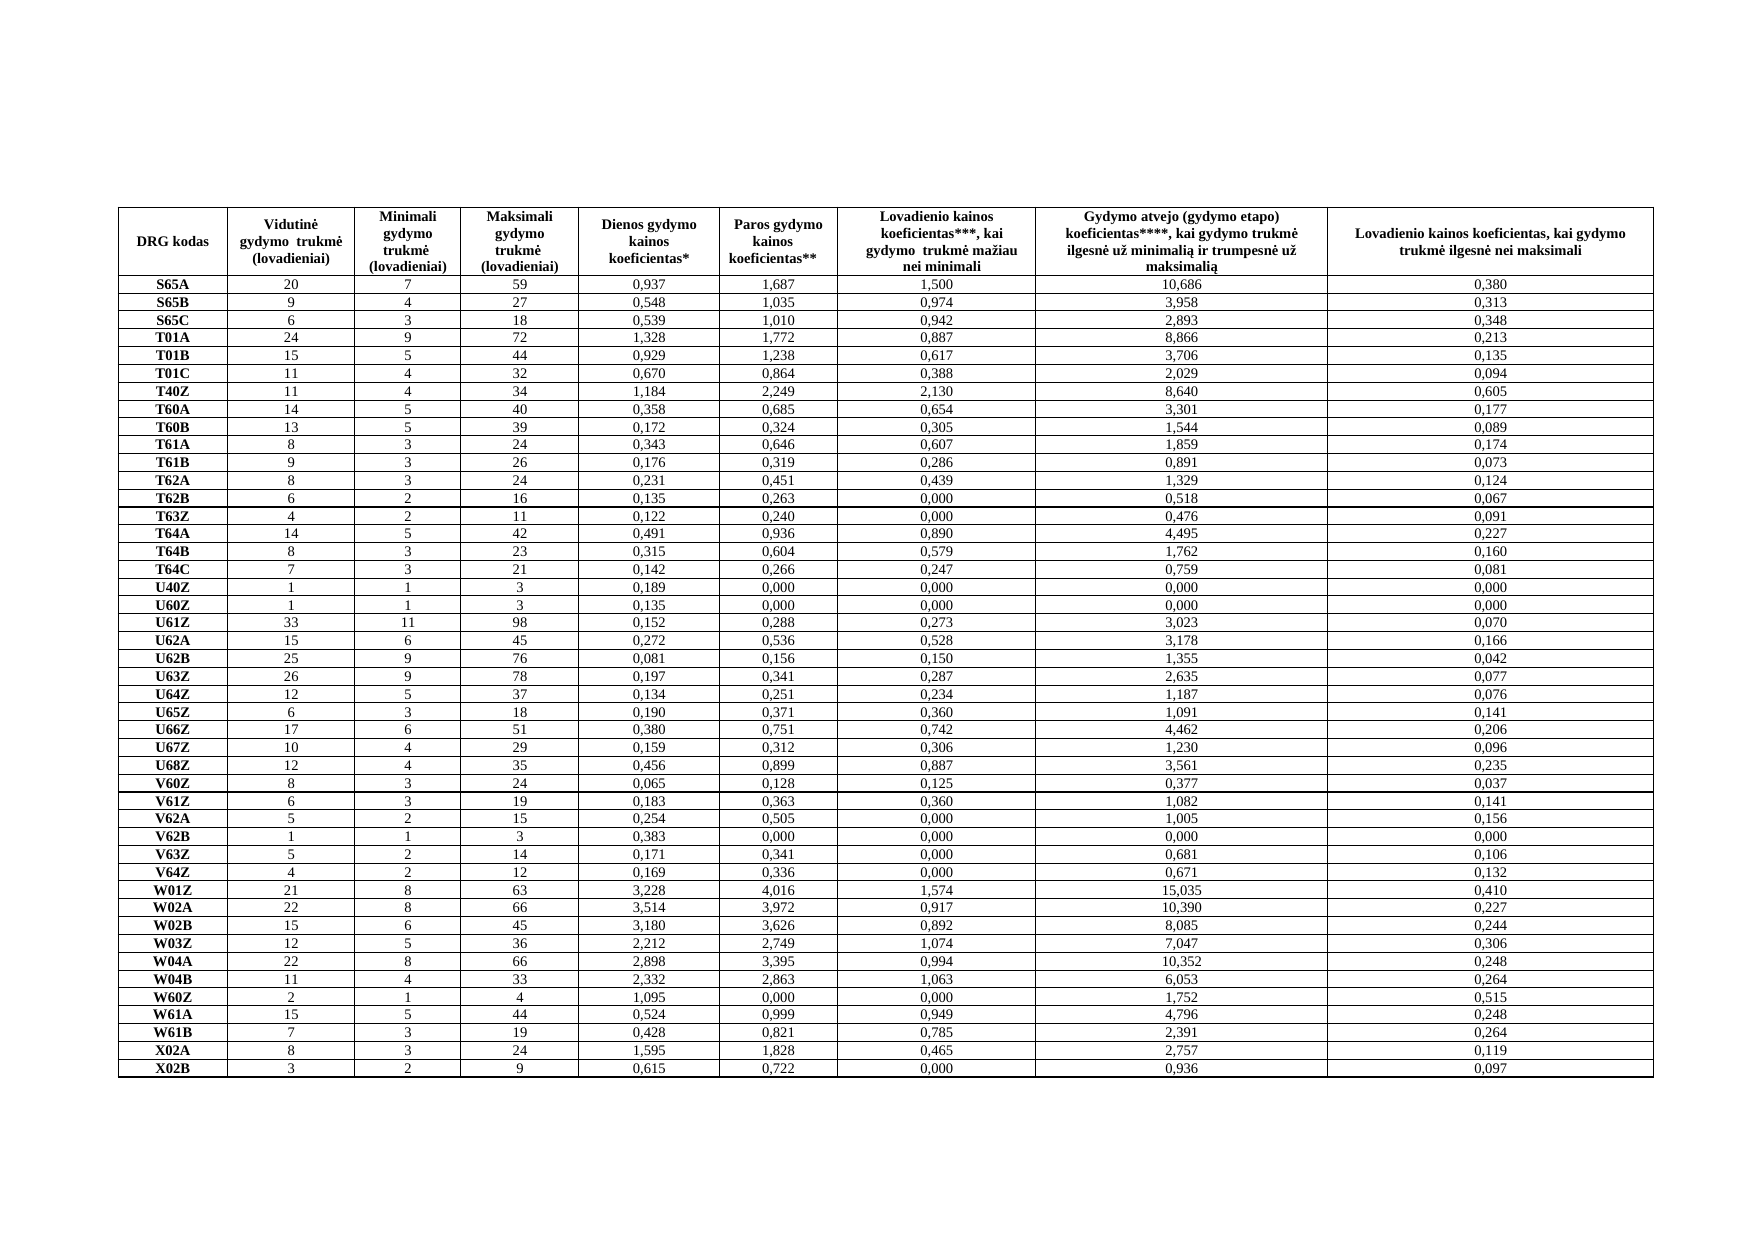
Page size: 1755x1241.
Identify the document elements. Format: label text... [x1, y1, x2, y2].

table_cell 0,160 [1328, 543, 1653, 560]
table_cell 0,821 [720, 1024, 837, 1041]
table_cell 3 [355, 1042, 460, 1058]
table_cell 0,890 [838, 525, 1035, 542]
table_cell 0,070 [1328, 614, 1653, 631]
table_cell 0,240 [720, 508, 837, 524]
table_cell 12 [228, 757, 354, 773]
table_cell 3 [461, 828, 578, 845]
table_cell 0,156 [720, 650, 837, 667]
table_cell 4,495 [1036, 525, 1327, 542]
table_cell 24 [461, 436, 578, 453]
table_cell 0,124 [1328, 472, 1653, 488]
table_cell 0,128 [720, 775, 837, 791]
table_cell 0,336 [720, 864, 837, 880]
table_cell 0,248 [1328, 1006, 1653, 1023]
table_cell 4 [228, 864, 354, 880]
table_cell 0,171 [579, 846, 719, 863]
table_cell 24 [228, 329, 354, 346]
table_cell T61B [119, 454, 227, 471]
table_cell 8 [355, 953, 460, 969]
table_cell 10,352 [1036, 953, 1327, 969]
table_cell 40 [461, 401, 578, 417]
table_cell 9 [461, 1060, 578, 1076]
table_cell 45 [461, 917, 578, 934]
table_cell 6 [228, 793, 354, 809]
table_cell 0,505 [720, 810, 837, 827]
table_cell 66 [461, 953, 578, 969]
table_cell U68Z [119, 757, 227, 773]
table_cell 0,319 [720, 454, 837, 471]
table_cell 1,074 [838, 935, 1035, 952]
table_cell U60Z [119, 596, 227, 613]
table_cell 0,169 [579, 864, 719, 880]
table_cell 15 [228, 632, 354, 649]
table_cell 1,329 [1036, 472, 1327, 488]
table_cell 1,005 [1036, 810, 1327, 827]
table_cell 0,785 [838, 1024, 1035, 1041]
table_cell 0,341 [720, 846, 837, 863]
table_cell 1 [355, 988, 460, 1005]
table_cell 0,315 [579, 543, 719, 560]
table_cell 63 [461, 881, 578, 898]
table_cell 0,000 [838, 988, 1035, 1005]
table_cell U62B [119, 650, 227, 667]
table_header Paros gydymo kainos koeficientas** [720, 208, 837, 275]
table_cell 4 [355, 294, 460, 310]
table_cell W61A [119, 1006, 227, 1023]
table_cell 1,762 [1036, 543, 1327, 560]
table_cell 0,142 [579, 561, 719, 578]
table_cell 19 [461, 793, 578, 809]
table_cell 0,000 [838, 864, 1035, 880]
table_cell 0,360 [838, 793, 1035, 809]
table_cell 3,228 [579, 881, 719, 898]
table_cell 0,465 [838, 1042, 1035, 1058]
table_cell 6,053 [1036, 971, 1327, 987]
table_cell 8,640 [1036, 383, 1327, 399]
table_cell 0,248 [1328, 953, 1653, 969]
table_cell T01A [119, 329, 227, 346]
table_cell 18 [461, 311, 578, 328]
table_cell 0,000 [838, 1060, 1035, 1076]
table_cell 3 [355, 775, 460, 791]
table_cell 0,065 [579, 775, 719, 791]
table_cell 0,125 [838, 775, 1035, 791]
table_cell 0,306 [838, 739, 1035, 756]
table_cell 2,893 [1036, 311, 1327, 328]
table_cell 0,974 [838, 294, 1035, 310]
table_cell U64Z [119, 686, 227, 702]
table_cell 0,524 [579, 1006, 719, 1023]
table_cell 0,410 [1328, 881, 1653, 898]
table_cell 1 [355, 596, 460, 613]
table_cell 0,000 [1036, 828, 1327, 845]
table_cell 1,095 [579, 988, 719, 1005]
table_cell 1,500 [838, 276, 1035, 293]
table_cell 4,796 [1036, 1006, 1327, 1023]
table_cell 0,106 [1328, 846, 1653, 863]
table_cell S65A [119, 276, 227, 293]
table_cell 3 [355, 561, 460, 578]
table_cell 3 [355, 436, 460, 453]
table_cell 0,159 [579, 739, 719, 756]
table_cell 19 [461, 1024, 578, 1041]
table_header DRG kodas [119, 208, 227, 275]
table_cell T60B [119, 418, 227, 435]
table_cell 1,859 [1036, 436, 1327, 453]
table_cell 0,135 [579, 490, 719, 506]
table_cell 0,654 [838, 401, 1035, 417]
table_cell 4 [355, 739, 460, 756]
table_cell 1,238 [720, 347, 837, 364]
table_cell 0,456 [579, 757, 719, 773]
table_cell 0,451 [720, 472, 837, 488]
table_cell U61Z [119, 614, 227, 631]
table_cell 0,929 [579, 347, 719, 364]
table_cell V62A [119, 810, 227, 827]
table_cell 3,706 [1036, 347, 1327, 364]
table_cell 1,752 [1036, 988, 1327, 1005]
table_cell 0,536 [720, 632, 837, 649]
table_cell 0,917 [838, 899, 1035, 916]
table_cell S65C [119, 311, 227, 328]
table_cell 0,383 [579, 828, 719, 845]
table_cell 22 [228, 899, 354, 916]
table_cell 8 [355, 899, 460, 916]
table_cell 18 [461, 703, 578, 720]
table_cell 1 [228, 579, 354, 595]
table_cell 6 [228, 311, 354, 328]
table_cell 9 [355, 668, 460, 684]
table_cell 0,288 [720, 614, 837, 631]
table_cell 0,999 [720, 1006, 837, 1023]
table_cell 7,047 [1036, 935, 1327, 952]
table_cell 3 [355, 1024, 460, 1041]
table_cell 45 [461, 632, 578, 649]
table_cell 0,156 [1328, 810, 1653, 827]
table_cell 21 [228, 881, 354, 898]
table_cell 1,091 [1036, 703, 1327, 720]
table_cell 6 [228, 703, 354, 720]
table_cell 8,866 [1036, 329, 1327, 346]
table_cell 0,949 [838, 1006, 1035, 1023]
table_cell 4 [355, 757, 460, 773]
table_cell 0,119 [1328, 1042, 1653, 1058]
table_cell 10,390 [1036, 899, 1327, 916]
table_cell 4 [461, 988, 578, 1005]
table_cell 0,235 [1328, 757, 1653, 773]
table_cell 0,942 [838, 311, 1035, 328]
table_cell 0,122 [579, 508, 719, 524]
table_cell 3 [228, 1060, 354, 1076]
table_cell 0,174 [1328, 436, 1653, 453]
table_cell 0,213 [1328, 329, 1653, 346]
table_cell 2,898 [579, 953, 719, 969]
table_cell 0,000 [720, 988, 837, 1005]
table_cell 8 [228, 775, 354, 791]
table_cell 0,097 [1328, 1060, 1653, 1076]
table_cell V61Z [119, 793, 227, 809]
table_cell V64Z [119, 864, 227, 880]
table_cell 1 [228, 596, 354, 613]
table_cell 3,626 [720, 917, 837, 934]
table_cell 1,010 [720, 311, 837, 328]
table_cell 0,227 [1328, 525, 1653, 542]
table_cell 1,828 [720, 1042, 837, 1058]
table_cell 0,091 [1328, 508, 1653, 524]
table_cell 4,016 [720, 881, 837, 898]
table_cell T60A [119, 401, 227, 417]
table_cell 1,230 [1036, 739, 1327, 756]
table_cell 5 [355, 935, 460, 952]
table_cell 2,029 [1036, 365, 1327, 382]
table_cell 3,958 [1036, 294, 1327, 310]
table_cell 0,132 [1328, 864, 1653, 880]
table_cell 2,212 [579, 935, 719, 952]
table_cell 8,085 [1036, 917, 1327, 934]
table_cell 3 [355, 472, 460, 488]
table_cell 0,251 [720, 686, 837, 702]
table_cell U66Z [119, 721, 227, 738]
table_cell 0,607 [838, 436, 1035, 453]
table_header Vidutinė gydymo trukmė (lovadieniai) [228, 208, 354, 275]
table_header Gydymo atvejo (gydymo etapo) koeficientas****, kai gydymo trukmė ilgesnė už minimalią ir trumpesnė už maksimalią [1036, 208, 1327, 275]
table_cell X02B [119, 1060, 227, 1076]
table_cell 2,757 [1036, 1042, 1327, 1058]
table_cell 4,462 [1036, 721, 1327, 738]
table_cell 0,681 [1036, 846, 1327, 863]
table_cell W60Z [119, 988, 227, 1005]
table_cell 0,096 [1328, 739, 1653, 756]
table_cell 0,358 [579, 401, 719, 417]
table_cell T62B [119, 490, 227, 506]
table_cell W01Z [119, 881, 227, 898]
table_cell 0,000 [1328, 579, 1653, 595]
table_cell 0,197 [579, 668, 719, 684]
table_cell 0,166 [1328, 632, 1653, 649]
table_cell 0,286 [838, 454, 1035, 471]
table_cell 0,670 [579, 365, 719, 382]
table_cell 9 [355, 329, 460, 346]
table_cell 11 [461, 508, 578, 524]
table_cell 5 [355, 525, 460, 542]
table_cell 2,635 [1036, 668, 1327, 684]
table_cell 0,231 [579, 472, 719, 488]
table_cell 1,687 [720, 276, 837, 293]
table_cell 1,595 [579, 1042, 719, 1058]
table_cell 0,000 [838, 579, 1035, 595]
table_cell 0,518 [1036, 490, 1327, 506]
table_cell 22 [228, 953, 354, 969]
table_cell 0,722 [720, 1060, 837, 1076]
table_cell 2,332 [579, 971, 719, 987]
table_cell 0,380 [579, 721, 719, 738]
table_cell 11 [228, 383, 354, 399]
table_cell T01C [119, 365, 227, 382]
table_cell 0,341 [720, 668, 837, 684]
table_cell 1,035 [720, 294, 837, 310]
table_cell 36 [461, 935, 578, 952]
table_cell 9 [228, 294, 354, 310]
table_cell 1,544 [1036, 418, 1327, 435]
table_cell 7 [355, 276, 460, 293]
table_cell 0,313 [1328, 294, 1653, 310]
table_cell 0,000 [1328, 596, 1653, 613]
table_cell 2 [355, 846, 460, 863]
table_cell V63Z [119, 846, 227, 863]
table_cell 7 [228, 1024, 354, 1041]
table_cell 44 [461, 347, 578, 364]
table_cell U40Z [119, 579, 227, 595]
table_cell W61B [119, 1024, 227, 1041]
table_cell 2 [355, 810, 460, 827]
table_cell 5 [355, 686, 460, 702]
table_cell U65Z [119, 703, 227, 720]
table_cell 15 [461, 810, 578, 827]
table_cell 3 [355, 543, 460, 560]
table_cell X02A [119, 1042, 227, 1058]
table_cell 3,514 [579, 899, 719, 916]
table_cell 3,023 [1036, 614, 1327, 631]
table_cell 6 [228, 490, 354, 506]
table_cell 4 [355, 365, 460, 382]
table_cell 0,539 [579, 311, 719, 328]
table_cell 0,150 [838, 650, 1035, 667]
table_cell 0,646 [720, 436, 837, 453]
table_cell 0,604 [720, 543, 837, 560]
table_cell 1 [228, 828, 354, 845]
table_cell 5 [228, 846, 354, 863]
table_cell 7 [228, 561, 354, 578]
table_cell 0,751 [720, 721, 837, 738]
table_cell 8 [228, 1042, 354, 1058]
table_cell 3,178 [1036, 632, 1327, 649]
table_cell 8 [228, 436, 354, 453]
table_cell 12 [228, 686, 354, 702]
table_cell 72 [461, 329, 578, 346]
table_cell 1 [355, 579, 460, 595]
table_cell T63Z [119, 508, 227, 524]
table_cell 2,249 [720, 383, 837, 399]
table_cell 26 [461, 454, 578, 471]
table_cell 3 [355, 311, 460, 328]
table_header Lovadienio kainos koeficientas, kai gydymo trukmė ilgesnė nei maksimali [1328, 208, 1653, 275]
table_cell 14 [228, 525, 354, 542]
table_cell 0,887 [838, 329, 1035, 346]
table_cell 11 [228, 365, 354, 382]
table_cell 5 [355, 1006, 460, 1023]
table_cell 0,380 [1328, 276, 1653, 293]
table_cell 6 [355, 632, 460, 649]
table_cell 0,152 [579, 614, 719, 631]
table_cell 44 [461, 1006, 578, 1023]
table_cell 76 [461, 650, 578, 667]
table_cell 3 [461, 579, 578, 595]
table_cell T01B [119, 347, 227, 364]
table_cell 0,476 [1036, 508, 1327, 524]
table_cell 0,000 [838, 846, 1035, 863]
table_cell 0,685 [720, 401, 837, 417]
table_cell 33 [461, 971, 578, 987]
table_cell 0,491 [579, 525, 719, 542]
table_cell 0,273 [838, 614, 1035, 631]
table_cell 3 [461, 596, 578, 613]
table_cell 2,863 [720, 971, 837, 987]
table_cell 0,081 [579, 650, 719, 667]
table_cell 24 [461, 472, 578, 488]
table_cell 3 [355, 454, 460, 471]
table_cell 0,937 [579, 276, 719, 293]
table_header Dienos gydymo kainos koeficientas* [579, 208, 719, 275]
table_cell 0,759 [1036, 561, 1327, 578]
table_cell W04B [119, 971, 227, 987]
table_header Minimali gydymo trukmė (lovadieniai) [355, 208, 460, 275]
table_cell 23 [461, 543, 578, 560]
table_cell 0,515 [1328, 988, 1653, 1005]
table_cell 0,287 [838, 668, 1035, 684]
table_cell 0,363 [720, 793, 837, 809]
table_cell 20 [228, 276, 354, 293]
table_cell 2 [355, 508, 460, 524]
table_cell W02A [119, 899, 227, 916]
table_cell 12 [461, 864, 578, 880]
table_cell W04A [119, 953, 227, 969]
table_cell 0,135 [579, 596, 719, 613]
table_cell 0,263 [720, 490, 837, 506]
table_cell W03Z [119, 935, 227, 952]
table_cell 0,892 [838, 917, 1035, 934]
table_cell 0,994 [838, 953, 1035, 969]
table_cell 0,227 [1328, 899, 1653, 916]
table_cell W02B [119, 917, 227, 934]
table_cell 0,134 [579, 686, 719, 702]
table_cell 0,183 [579, 793, 719, 809]
table_cell 0,605 [1328, 383, 1653, 399]
table_cell 0,076 [1328, 686, 1653, 702]
table_cell 15,035 [1036, 881, 1327, 898]
table_cell 59 [461, 276, 578, 293]
table_cell S65B [119, 294, 227, 310]
table_cell 0,067 [1328, 490, 1653, 506]
table_cell 51 [461, 721, 578, 738]
table_cell 3,972 [720, 899, 837, 916]
table_cell 0,073 [1328, 454, 1653, 471]
table_cell 17 [228, 721, 354, 738]
table_cell 15 [228, 1006, 354, 1023]
table_cell T64B [119, 543, 227, 560]
table_cell 0,190 [579, 703, 719, 720]
table_cell 0,000 [720, 828, 837, 845]
table_cell 0,037 [1328, 775, 1653, 791]
table_cell 0,343 [579, 436, 719, 453]
table_cell 8 [228, 543, 354, 560]
table_cell 0,264 [1328, 971, 1653, 987]
table_cell 3,301 [1036, 401, 1327, 417]
table_cell 13 [228, 418, 354, 435]
table_cell 6 [355, 917, 460, 934]
table_cell 0,548 [579, 294, 719, 310]
table_cell 0,899 [720, 757, 837, 773]
table_cell 0,141 [1328, 703, 1653, 720]
table_cell 2 [355, 1060, 460, 1076]
table_cell 5 [355, 347, 460, 364]
table_cell 0,254 [579, 810, 719, 827]
table_cell 25 [228, 650, 354, 667]
table_cell 10,686 [1036, 276, 1327, 293]
table_cell 0,000 [838, 810, 1035, 827]
table_cell 2 [355, 490, 460, 506]
table_cell 2 [228, 988, 354, 1005]
table_cell 0,172 [579, 418, 719, 435]
table_cell 14 [461, 846, 578, 863]
table_cell 0,000 [838, 828, 1035, 845]
table_cell 0,094 [1328, 365, 1653, 382]
table_cell 98 [461, 614, 578, 631]
table_cell 0,428 [579, 1024, 719, 1041]
table_cell V60Z [119, 775, 227, 791]
table_cell 3,561 [1036, 757, 1327, 773]
table_cell 0,189 [579, 579, 719, 595]
table_cell 0,141 [1328, 793, 1653, 809]
table_cell 0,891 [1036, 454, 1327, 471]
table_cell 2,130 [838, 383, 1035, 399]
table_cell U62A [119, 632, 227, 649]
table_cell 2,391 [1036, 1024, 1327, 1041]
table_cell T61A [119, 436, 227, 453]
table_cell 1,328 [579, 329, 719, 346]
table_cell 1,187 [1036, 686, 1327, 702]
table_cell 0,388 [838, 365, 1035, 382]
table_cell 12 [228, 935, 354, 952]
table_cell T62A [119, 472, 227, 488]
table_cell 0,081 [1328, 561, 1653, 578]
table_cell 0,000 [838, 596, 1035, 613]
table_cell 0,936 [720, 525, 837, 542]
table_cell 5 [228, 810, 354, 827]
table_cell 0,000 [720, 596, 837, 613]
table_cell 24 [461, 1042, 578, 1058]
table_cell 0,135 [1328, 347, 1653, 364]
table_cell 1,574 [838, 881, 1035, 898]
table_cell 0,206 [1328, 721, 1653, 738]
table_cell 15 [228, 347, 354, 364]
table_cell 0,864 [720, 365, 837, 382]
table_cell 8 [228, 472, 354, 488]
table_cell 0,247 [838, 561, 1035, 578]
table_cell 5 [355, 401, 460, 417]
table_cell 42 [461, 525, 578, 542]
table_cell 0,272 [579, 632, 719, 649]
table_cell 26 [228, 668, 354, 684]
table_cell 0,305 [838, 418, 1035, 435]
table_cell 3,180 [579, 917, 719, 934]
table_cell 11 [355, 614, 460, 631]
table_cell 78 [461, 668, 578, 684]
table_cell 29 [461, 739, 578, 756]
table_cell 0,671 [1036, 864, 1327, 880]
table_cell 1,355 [1036, 650, 1327, 667]
table_cell T64A [119, 525, 227, 542]
table_cell 0,000 [720, 579, 837, 595]
table_cell 0,936 [1036, 1060, 1327, 1076]
table_cell 16 [461, 490, 578, 506]
table_cell 3 [355, 793, 460, 809]
table_cell T64C [119, 561, 227, 578]
table_cell 3 [355, 703, 460, 720]
table_cell 0,077 [1328, 668, 1653, 684]
table_cell T40Z [119, 383, 227, 399]
table_cell 0,306 [1328, 935, 1653, 952]
table_cell 5 [355, 418, 460, 435]
table_cell 0,264 [1328, 1024, 1653, 1041]
table_cell 4 [355, 383, 460, 399]
table_cell 0,742 [838, 721, 1035, 738]
table_cell 33 [228, 614, 354, 631]
table_cell 15 [228, 917, 354, 934]
table_cell 4 [228, 508, 354, 524]
table_cell 0,177 [1328, 401, 1653, 417]
table_cell 0,617 [838, 347, 1035, 364]
table_cell 14 [228, 401, 354, 417]
table_cell 21 [461, 561, 578, 578]
table_cell 37 [461, 686, 578, 702]
table_cell 66 [461, 899, 578, 916]
table_header Lovadienio kainos koeficientas***, kai gydymo trukmė mažiau nei minimali [838, 208, 1035, 275]
table_cell 1,772 [720, 329, 837, 346]
table_cell 0,528 [838, 632, 1035, 649]
table_cell 0,615 [579, 1060, 719, 1076]
table_cell V62B [119, 828, 227, 845]
table_cell 0,234 [838, 686, 1035, 702]
table_cell 2 [355, 864, 460, 880]
table_cell 1,082 [1036, 793, 1327, 809]
table_cell 0,348 [1328, 311, 1653, 328]
table_cell 0,439 [838, 472, 1035, 488]
table_cell 0,371 [720, 703, 837, 720]
table_cell 0,000 [838, 490, 1035, 506]
table_cell 0,579 [838, 543, 1035, 560]
table_cell 1,184 [579, 383, 719, 399]
table_cell 6 [355, 721, 460, 738]
table_cell 1 [355, 828, 460, 845]
table_cell 0,000 [1036, 579, 1327, 595]
table_cell 10 [228, 739, 354, 756]
table_cell 0,887 [838, 757, 1035, 773]
table_cell 0,176 [579, 454, 719, 471]
table_cell 9 [355, 650, 460, 667]
table_cell 0,266 [720, 561, 837, 578]
table_cell 0,312 [720, 739, 837, 756]
table_header Maksimali gydymo trukmė (lovadieniai) [461, 208, 578, 275]
table_cell 0,360 [838, 703, 1035, 720]
table_cell U67Z [119, 739, 227, 756]
table_cell 1,063 [838, 971, 1035, 987]
table_cell 2,749 [720, 935, 837, 952]
table_cell 0,377 [1036, 775, 1327, 791]
table_cell 27 [461, 294, 578, 310]
table_cell 8 [355, 881, 460, 898]
table_cell 0,000 [838, 508, 1035, 524]
table_cell 34 [461, 383, 578, 399]
table_cell 35 [461, 757, 578, 773]
table_cell 0,324 [720, 418, 837, 435]
table_cell 32 [461, 365, 578, 382]
table_cell 3,395 [720, 953, 837, 969]
table_cell 0,000 [1328, 828, 1653, 845]
table_cell U63Z [119, 668, 227, 684]
table_cell 9 [228, 454, 354, 471]
table_cell 0,244 [1328, 917, 1653, 934]
table_cell 0,000 [1036, 596, 1327, 613]
table_cell 4 [355, 971, 460, 987]
table_cell 0,089 [1328, 418, 1653, 435]
table_cell 11 [228, 971, 354, 987]
table_cell 0,042 [1328, 650, 1653, 667]
table_cell 24 [461, 775, 578, 791]
table_cell 39 [461, 418, 578, 435]
